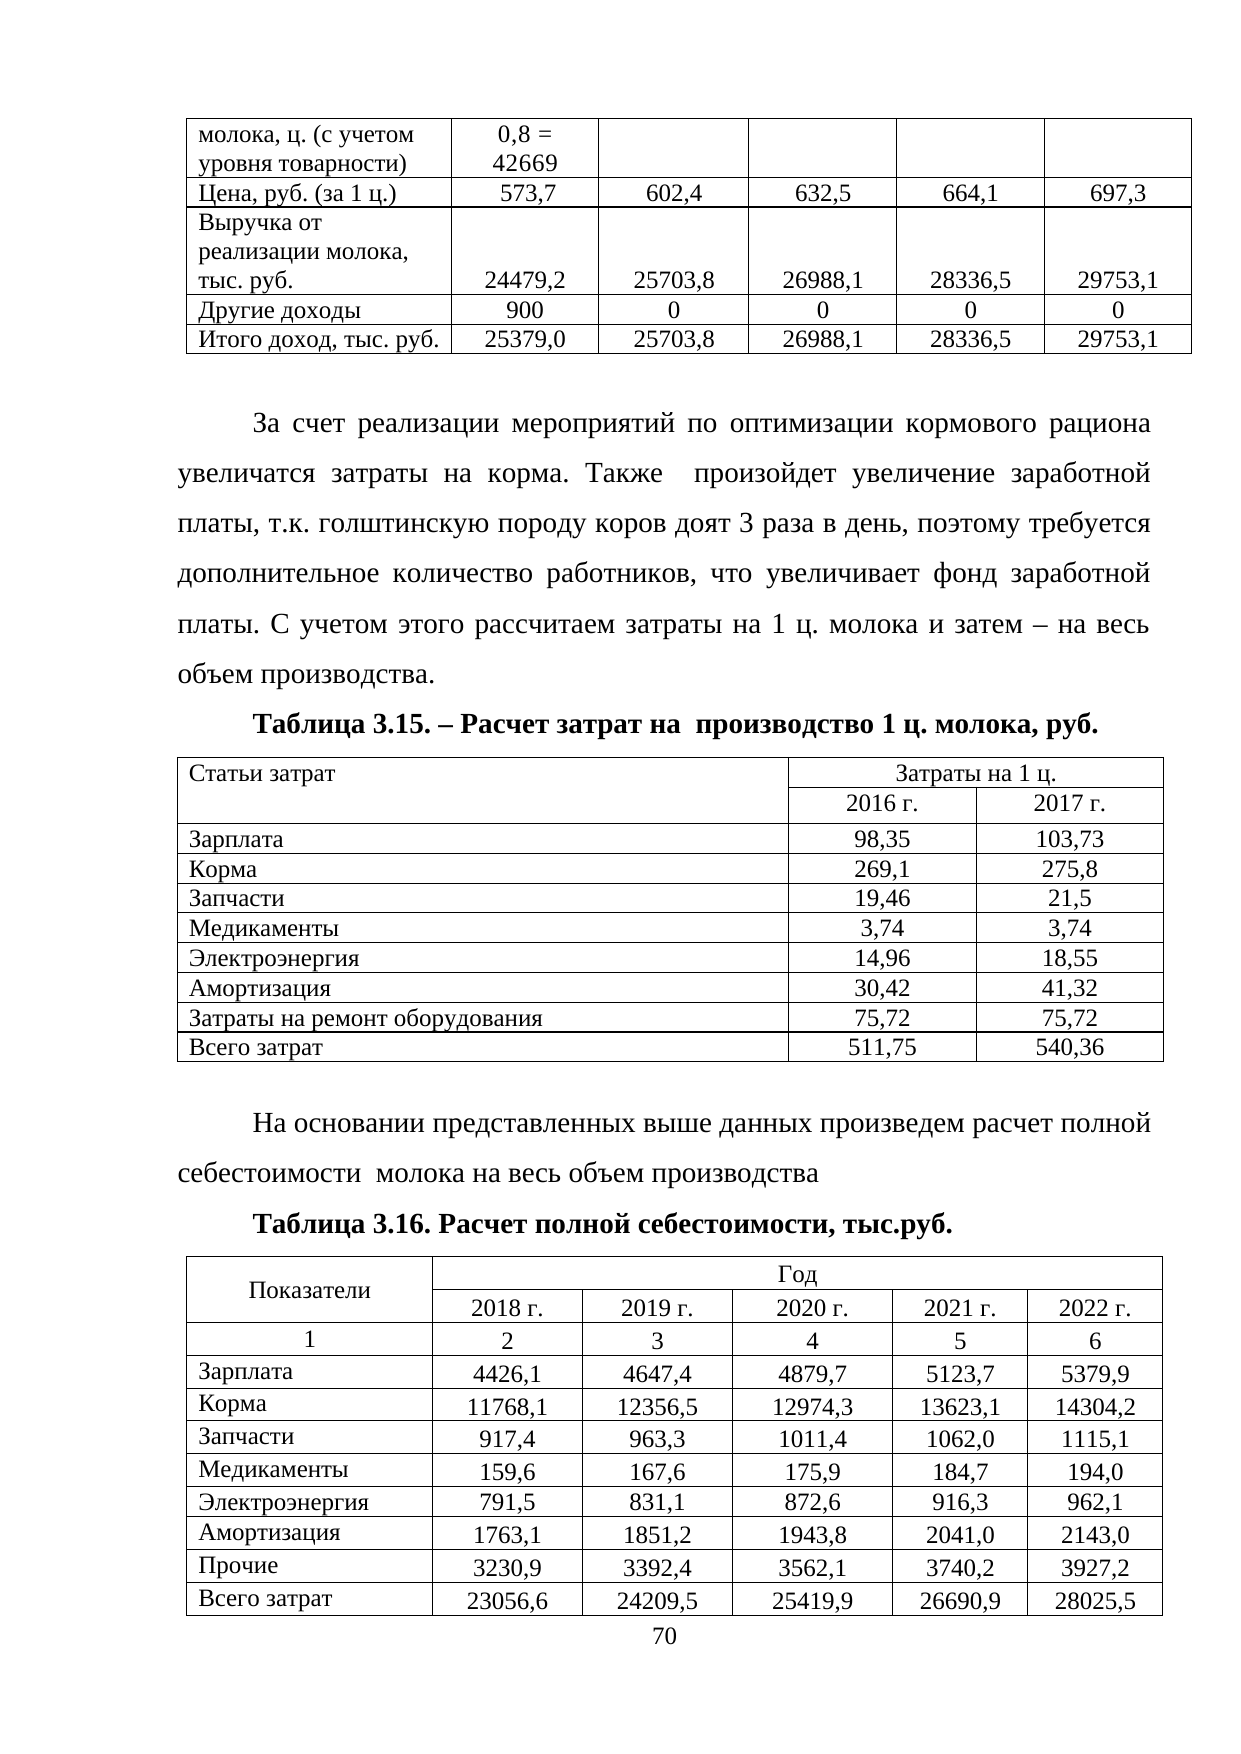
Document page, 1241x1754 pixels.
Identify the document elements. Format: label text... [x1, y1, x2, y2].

table_cell 573,7 [452, 178, 598, 206]
table_cell 4426,1 [433, 1356, 582, 1387]
table_cell 24479,2 [452, 208, 598, 294]
table_cell 167,6 [583, 1454, 732, 1486]
table_cell 103,73 [977, 824, 1163, 853]
table_cell 2020 г. [733, 1290, 892, 1322]
table_cell 14304,2 [1028, 1389, 1162, 1420]
table_cell 900 [452, 295, 598, 323]
table_cell 1062,0 [893, 1421, 1027, 1453]
table_cell 540,36 [977, 1033, 1163, 1061]
table_cell Итого доход, тыс. руб. [187, 325, 451, 353]
table_cell 19,46 [789, 884, 976, 912]
table_cell 21,5 [977, 884, 1163, 912]
table_cell 0,8 = 42669 [452, 119, 598, 177]
table_cell 75,72 [789, 1003, 976, 1031]
table_cell Зарплата [187, 1356, 432, 1387]
table_cell 18,55 [977, 943, 1163, 972]
table_cell 5 [893, 1323, 1027, 1355]
text Таблица 3.16. Расчет полной себестоимости, тыс.руб. [177, 1206, 1152, 1239]
table_cell 0 [897, 295, 1044, 323]
table_cell 2041,0 [893, 1517, 1027, 1549]
table_cell 30,42 [789, 973, 976, 1002]
table_cell 2143,0 [1028, 1517, 1162, 1549]
table_cell 664,1 [897, 178, 1044, 206]
table_cell Корма [178, 854, 788, 882]
table_cell 2018 г. [433, 1290, 582, 1322]
table_cell 963,3 [583, 1421, 732, 1453]
table_header Год [433, 1257, 1162, 1289]
table_cell 12356,5 [583, 1389, 732, 1420]
table_cell Прочие [187, 1550, 432, 1582]
table_header Затраты на 1 ц. [789, 758, 1163, 787]
table_cell 11768,1 [433, 1389, 582, 1420]
table_cell 3740,2 [893, 1550, 1027, 1582]
table_cell Корма [187, 1389, 432, 1420]
table_header Показатели [187, 1257, 432, 1322]
table_cell 194,0 [1028, 1454, 1162, 1486]
table_cell [897, 119, 1044, 177]
table_cell 184,7 [893, 1454, 1027, 1486]
table_cell 0 [1045, 295, 1191, 323]
table_cell 3927,2 [1028, 1550, 1162, 1582]
table_cell 4879,7 [733, 1356, 892, 1387]
table_cell 872,6 [733, 1487, 892, 1516]
text За счет реализации мероприятий по оптимизации кормового рациона увеличатся затраты на корма. Также произойдет увеличение заработной платы, т.к. голштинскую породу коров доят 3 раза в день, поэтому требуется дополнительное количество работников, что увеличивает фонд заработной платы. С учетом этого рассчитаем затраты на 1 ц. молока и затем – на весь объем производства. [177, 405, 1152, 690]
table_cell Амортизация [187, 1517, 432, 1549]
table_cell 14,96 [789, 943, 976, 972]
table_cell Медикаменты [187, 1454, 432, 1486]
table_cell Амортизация [178, 973, 788, 1002]
table_cell [1045, 119, 1191, 177]
table_cell 1115,1 [1028, 1421, 1162, 1453]
table_cell 5123,7 [893, 1356, 1027, 1387]
table_cell 831,1 [583, 1487, 732, 1516]
table_cell 41,32 [977, 973, 1163, 1002]
table_cell 1851,2 [583, 1517, 732, 1549]
table_cell 4 [733, 1323, 892, 1355]
table_cell 3392,4 [583, 1550, 732, 1582]
table_cell 28336,5 [897, 325, 1044, 353]
table_cell Запчасти [178, 884, 788, 912]
table_cell 4647,4 [583, 1356, 732, 1387]
table_cell 29753,1 [1045, 325, 1191, 353]
table_cell Медикаменты [178, 913, 788, 942]
table_cell 25419,9 [733, 1583, 892, 1614]
table_cell 12974,3 [733, 1389, 892, 1420]
table_cell 962,1 [1028, 1487, 1162, 1516]
table_cell 3230,9 [433, 1550, 582, 1582]
table_cell 24209,5 [583, 1583, 732, 1614]
table_cell 6 [1028, 1323, 1162, 1355]
table_cell 916,3 [893, 1487, 1027, 1516]
table_cell 25703,8 [599, 208, 748, 294]
table_header Статьи затрат [178, 758, 788, 823]
table_cell 26988,1 [749, 208, 896, 294]
table_cell 29753,1 [1045, 208, 1191, 294]
table_cell Электроэнергия [187, 1487, 432, 1516]
table_cell Всего затрат [178, 1033, 788, 1061]
table_cell 1943,8 [733, 1517, 892, 1549]
table_cell 2022 г. [1028, 1290, 1162, 1322]
table_cell 3562,1 [733, 1550, 892, 1582]
table_cell Запчасти [187, 1421, 432, 1453]
table_cell 75,72 [977, 1003, 1163, 1031]
table_cell 791,5 [433, 1487, 582, 1516]
table_cell 602,4 [599, 178, 748, 206]
text На основании представленных выше данных произведем расчет полной себестоимости молока на весь объем производства [177, 1105, 1152, 1189]
table_cell 632,5 [749, 178, 896, 206]
table_cell 3 [583, 1323, 732, 1355]
table_cell 23056,6 [433, 1583, 582, 1614]
table_cell Зарплата [178, 824, 788, 853]
table_cell 25703,8 [599, 325, 748, 353]
table_cell 3,74 [977, 913, 1163, 942]
table_cell 2017 г. [977, 788, 1163, 823]
table_cell 13623,1 [893, 1389, 1027, 1420]
table_cell 3,74 [789, 913, 976, 942]
table_cell [749, 119, 896, 177]
table_cell Цена, руб. (за 1 ц.) [187, 178, 451, 206]
table_cell 28025,5 [1028, 1583, 1162, 1614]
table_cell 5379,9 [1028, 1356, 1162, 1387]
table_cell 917,4 [433, 1421, 582, 1453]
table_cell 275,8 [977, 854, 1163, 882]
table_cell 1 [187, 1323, 432, 1355]
table_cell 2016 г. [789, 788, 976, 823]
table_cell 1011,4 [733, 1421, 892, 1453]
table_cell Всего затрат [187, 1583, 432, 1614]
table_cell Другие доходы [187, 295, 451, 323]
table_cell 2019 г. [583, 1290, 732, 1322]
table_cell 26988,1 [749, 325, 896, 353]
table_cell 175,9 [733, 1454, 892, 1486]
table_cell Затраты на ремонт оборудования [178, 1003, 788, 1031]
table_cell Электроэнергия [178, 943, 788, 972]
table_cell молока, ц. (с учетом уровня товарности) [187, 119, 451, 177]
table_cell 28336,5 [897, 208, 1044, 294]
table_cell 0 [749, 295, 896, 323]
table_cell Выручка от реализации молока, тыс. руб. [187, 208, 451, 294]
table_cell 159,6 [433, 1454, 582, 1486]
table_cell 98,35 [789, 824, 976, 853]
table_cell 269,1 [789, 854, 976, 882]
table_cell 1763,1 [433, 1517, 582, 1549]
text Таблица 3.15. – Расчет затрат на производство 1 ц. молока, руб. [177, 707, 1152, 740]
table_cell [599, 119, 748, 177]
table_cell 26690,9 [893, 1583, 1027, 1614]
table_cell 511,75 [789, 1033, 976, 1061]
table_cell 0 [599, 295, 748, 323]
table_cell 697,3 [1045, 178, 1191, 206]
table_cell 2 [433, 1323, 582, 1355]
table_cell 2021 г. [893, 1290, 1027, 1322]
table_cell 25379,0 [452, 325, 598, 353]
